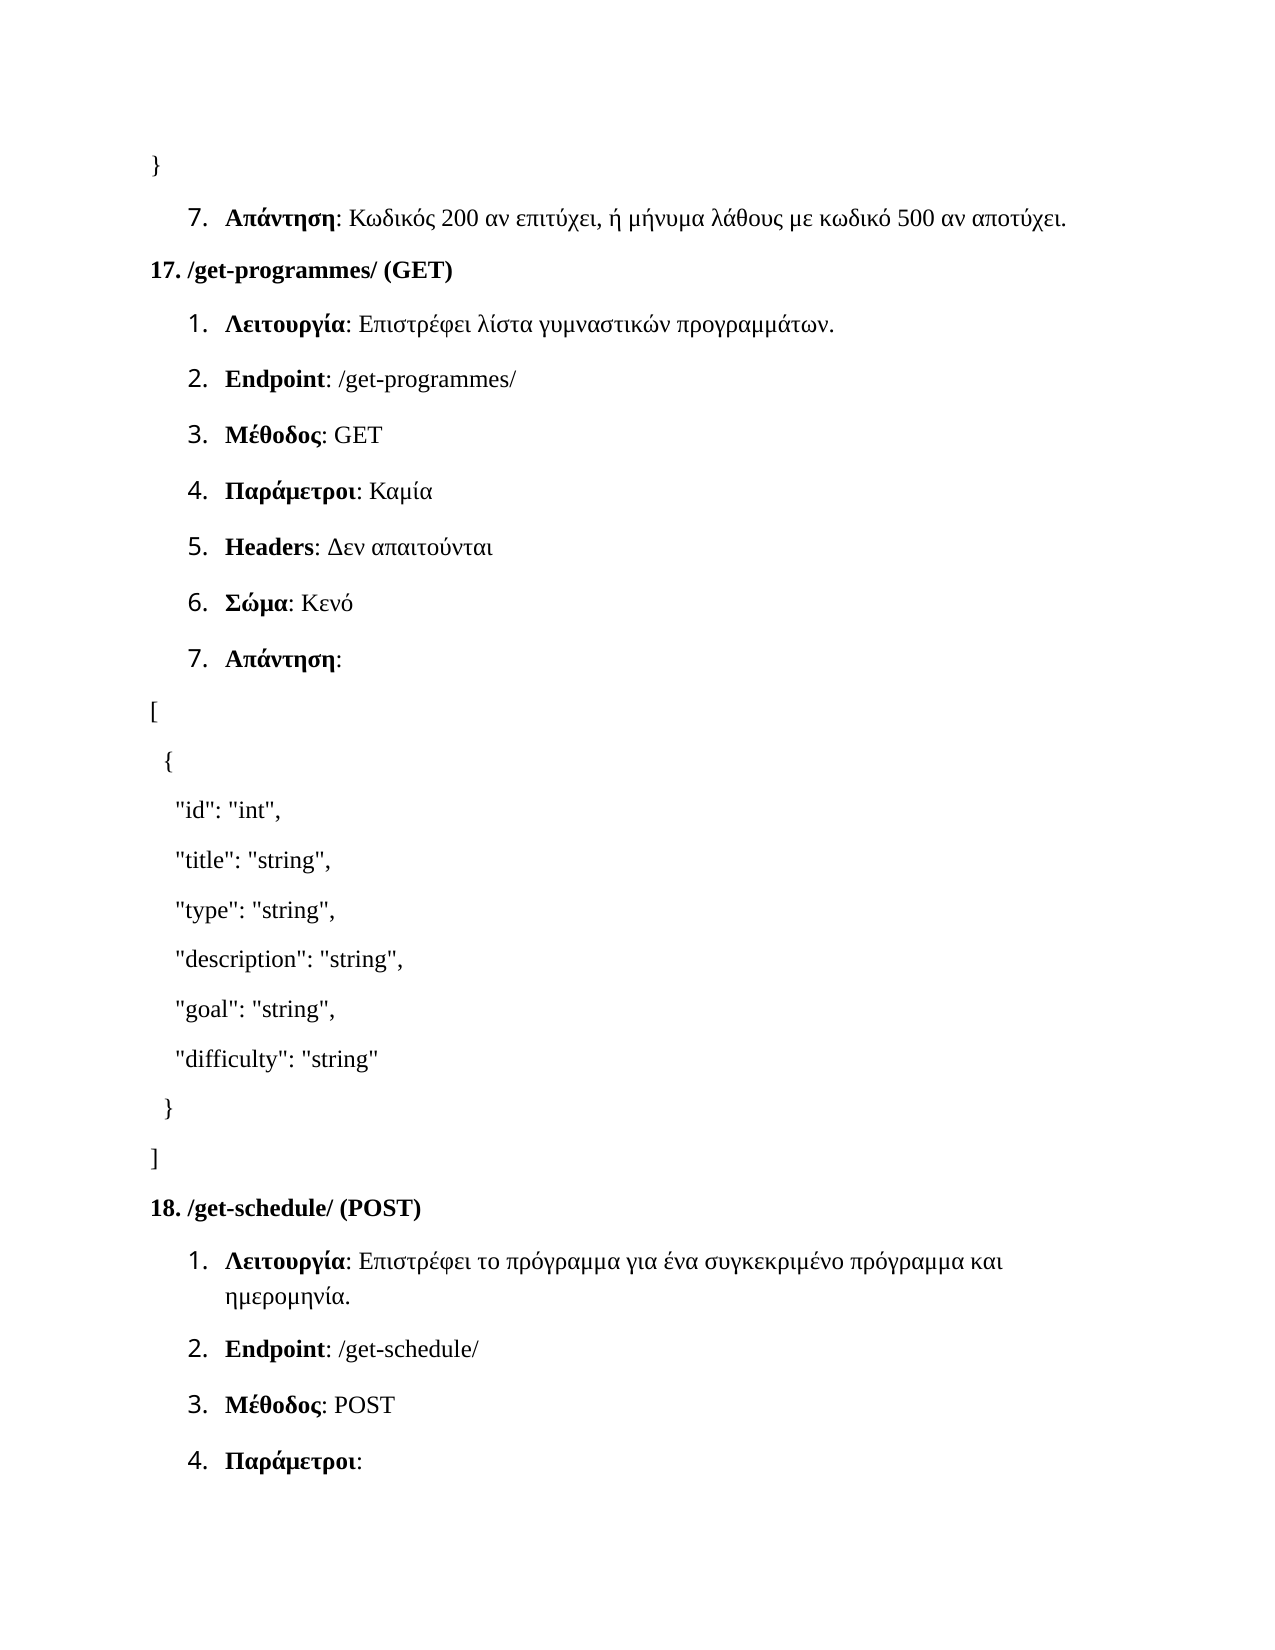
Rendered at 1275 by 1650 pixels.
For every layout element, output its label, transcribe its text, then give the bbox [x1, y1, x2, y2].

text "goal": "string", [150, 994, 1125, 1023]
text "difficulty": "string" [150, 1044, 1125, 1073]
text "title": "string", [150, 845, 1125, 874]
text "id": "int", [150, 795, 1125, 824]
list Παράμετροι: [187, 1442, 1125, 1476]
text 18. /get-schedule/ (POST) [150, 1193, 1125, 1222]
text } [150, 150, 1125, 179]
text [ [150, 696, 1125, 725]
list Μέθοδος: GET [187, 417, 1125, 451]
list Endpoint: /get-programmes/ [187, 361, 1125, 395]
list Παράμετροι: Καμία [187, 473, 1125, 507]
text } [150, 1093, 1125, 1122]
list Σώμα: Κενό [187, 584, 1125, 618]
text 17. /get-programmes/ (GET) [150, 256, 1125, 284]
list Headers: Δεν απαιτούνται [187, 528, 1125, 563]
text "type": "string", [150, 895, 1125, 923]
text { [150, 746, 1125, 774]
list Λειτουργία: Επιστρέφει λίστα γυμναστικών προγραμμάτων. [187, 305, 1125, 339]
list Endpoint: /get-schedule/ [187, 1331, 1125, 1365]
list Λειτουργία: Επιστρέφει το πρόγραμμα για ένα συγκεκριμένο πρόγραμμα και ημερομηνία. [187, 1243, 1125, 1310]
text ] [150, 1143, 1125, 1172]
list Απάντηση: [187, 640, 1125, 674]
list Απάντηση: Κωδικός 200 αν επιτύχει, ή μήνυμα λάθους με κωδικό 500 αν αποτύχει. [187, 200, 1125, 234]
text "description": "string", [150, 944, 1125, 973]
list Μέθοδος: POST [187, 1386, 1125, 1421]
